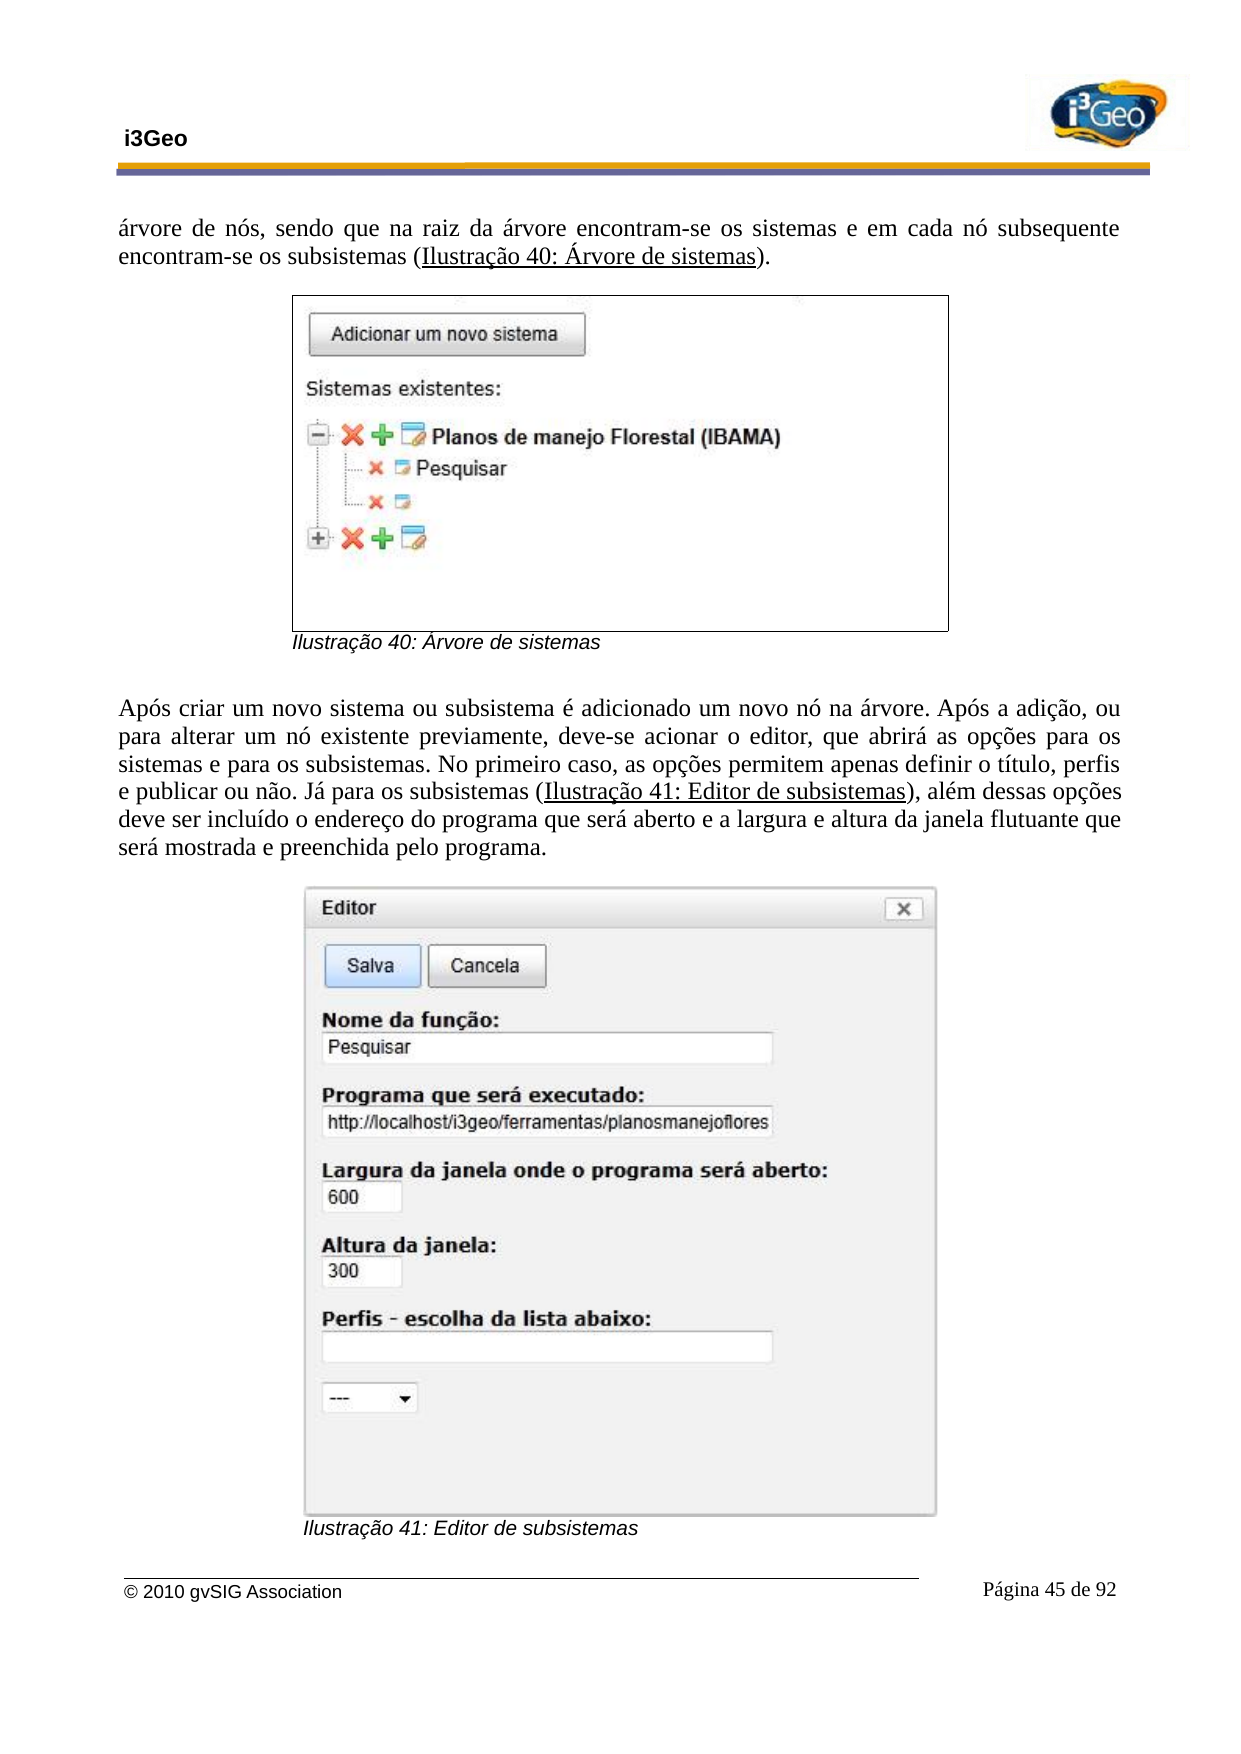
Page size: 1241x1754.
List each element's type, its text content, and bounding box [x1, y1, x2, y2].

picture [293, 296, 948, 631]
text Ilustração 40: Árvore de sistemas [292, 632, 948, 654]
picture [1025, 74, 1191, 151]
picture [303, 885, 938, 1517]
text Após criar um novo sistema ou subsistema é adicionado um novo nó na árvore. Após a adição, ou para alterar um nó existente previamente, deve-se acionar o editor, que abrirá as opções para os sistemas e para os subsistemas. No primeiro caso, as opções permitem apenas definir o título, perfis e publicar ou não. Já para os subsistemas (Ilustração 41: Editor de subsistemas), além dessas opções deve ser incluído o endereço do programa que será aberto e a largura e altura da janela flutuante que será mostrada e preenchida pelo programa. [118, 694, 1122, 861]
text árvore de nós, sendo que na raiz da árvore encontram-se os sistemas e em cada nó subsequente encontram-se os subsistemas (Ilustração 40: Árvore de sistemas). [118, 214, 1122, 270]
text Ilustração 41: Editor de subsistemas [303, 1517, 937, 1540]
